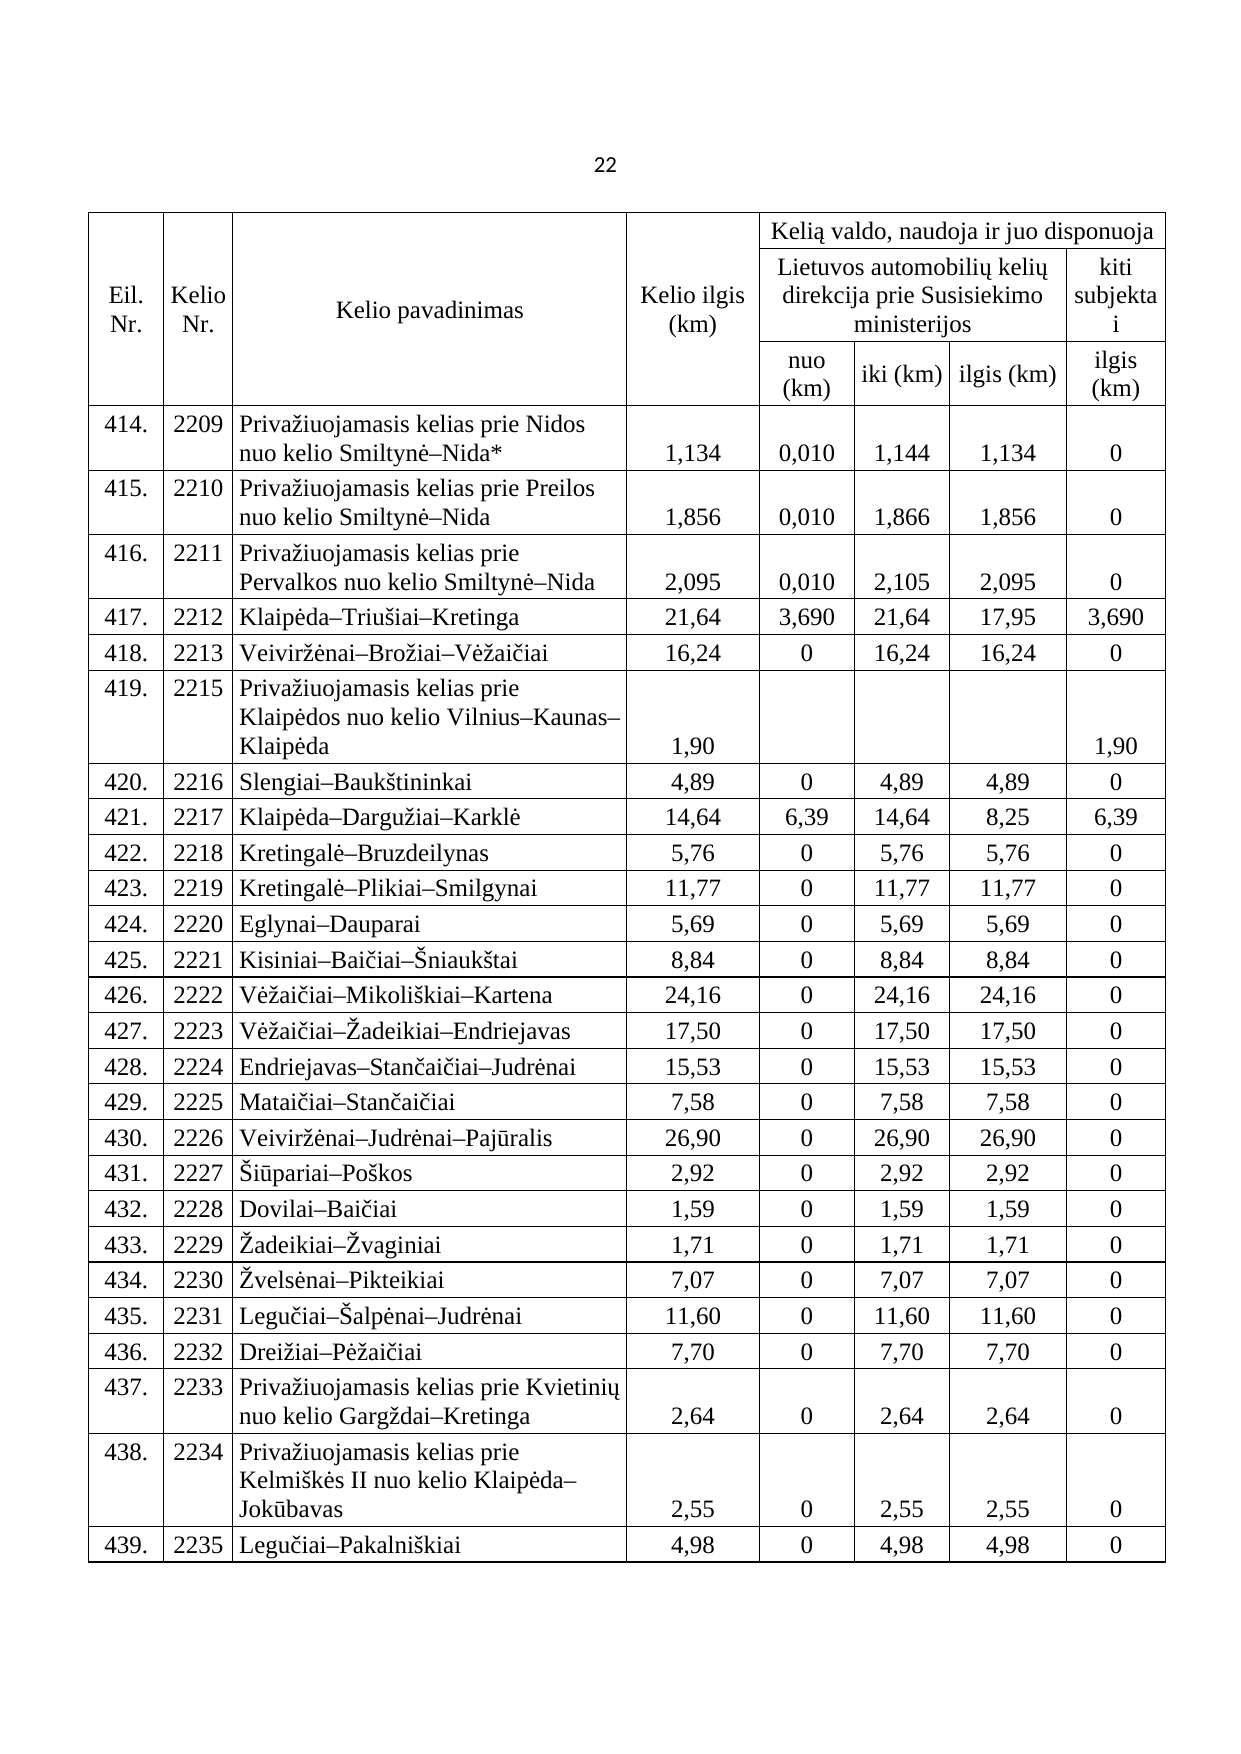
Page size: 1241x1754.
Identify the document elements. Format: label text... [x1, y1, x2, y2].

table_cell 4,98 [855, 1527, 949, 1561]
table_cell 2,64 [855, 1369, 949, 1433]
table_cell 7,58 [855, 1084, 949, 1119]
table_cell 2219 [164, 871, 232, 905]
table_cell 2229 [164, 1227, 232, 1261]
table_cell Šiūpariai–Poškos [233, 1156, 626, 1190]
table_cell 26,90 [855, 1120, 949, 1154]
table_cell 2233 [164, 1369, 232, 1433]
table_cell Veiviržėnai–Brožiai–Vėžaičiai [233, 635, 626, 669]
table_cell 0 [760, 1191, 854, 1226]
table_cell 21,64 [855, 599, 949, 634]
table_cell Klaipėda–Dargužiai–Karklė [233, 799, 626, 834]
table_cell 0 [1067, 1191, 1165, 1226]
table_cell 2223 [164, 1013, 232, 1048]
table_cell 0 [1067, 835, 1165, 869]
table_cell 16,24 [627, 635, 759, 669]
table_cell 0 [1067, 1434, 1165, 1526]
table_cell 11,77 [950, 871, 1066, 905]
table_cell Slengiai–Baukštininkai [233, 764, 626, 798]
table_cell 2225 [164, 1084, 232, 1119]
table_cell 438. [89, 1434, 163, 1526]
table_cell 0 [1067, 1527, 1165, 1561]
table_cell 14,64 [855, 799, 949, 834]
table_cell 1,59 [855, 1191, 949, 1226]
table_cell 0,010 [760, 406, 854, 469]
table_cell 1,134 [627, 406, 759, 469]
table_cell 0 [1067, 764, 1165, 798]
table_cell 1,71 [627, 1227, 759, 1261]
table_cell 0 [760, 764, 854, 798]
table_cell 5,76 [950, 835, 1066, 869]
table_cell 2,92 [950, 1156, 1066, 1190]
table_cell Mataičiai–Stančaičiai [233, 1084, 626, 1119]
table_cell 431. [89, 1156, 163, 1190]
table_cell 0 [1067, 978, 1165, 1012]
table_cell 0 [760, 1334, 854, 1368]
table_cell 0 [760, 1120, 854, 1154]
table_cell 0 [1067, 1263, 1165, 1297]
table_cell [950, 671, 1066, 763]
table_cell 1,59 [627, 1191, 759, 1226]
table_cell Kretingalė–Plikiai–Smilgynai [233, 871, 626, 905]
table_cell 5,76 [855, 835, 949, 869]
table_cell Žadeikiai–Žvaginiai [233, 1227, 626, 1261]
table_cell 0 [760, 1263, 854, 1297]
table_cell 11,77 [855, 871, 949, 905]
table_cell 0,010 [760, 471, 854, 534]
table_cell 432. [89, 1191, 163, 1226]
table_cell 0 [760, 871, 854, 905]
table_cell 7,07 [855, 1263, 949, 1297]
table_cell 6,39 [760, 799, 854, 834]
table_cell 424. [89, 906, 163, 941]
table_cell 2235 [164, 1527, 232, 1561]
table_cell 0 [760, 978, 854, 1012]
table_header Kelio pavadinimas [233, 213, 626, 405]
table_cell Žvelsėnai–Pikteikiai [233, 1263, 626, 1297]
table_cell 423. [89, 871, 163, 905]
table_cell Dreižiai–Pėžaičiai [233, 1334, 626, 1368]
table_cell 0 [760, 1156, 854, 1190]
table_cell 24,16 [627, 978, 759, 1012]
table_cell 5,76 [627, 835, 759, 869]
table_cell 425. [89, 942, 163, 976]
table_cell 0 [1067, 871, 1165, 905]
table_cell 7,70 [855, 1334, 949, 1368]
table_cell 21,64 [627, 599, 759, 634]
table_cell 1,856 [627, 471, 759, 534]
table_cell 11,60 [627, 1298, 759, 1333]
table_cell 2210 [164, 471, 232, 534]
table_cell Privažiuojamasis kelias prie Preilos nuo kelio Smiltynė–Nida [233, 471, 626, 534]
table_cell 2222 [164, 978, 232, 1012]
table_cell 0 [760, 906, 854, 941]
table_cell 24,16 [950, 978, 1066, 1012]
table_cell 1,856 [950, 471, 1066, 534]
table_cell iki (km) [855, 342, 949, 405]
table_cell 4,89 [950, 764, 1066, 798]
table_cell 7,07 [627, 1263, 759, 1297]
table_cell 417. [89, 599, 163, 634]
table_cell 3,690 [1067, 599, 1165, 634]
table_cell 15,53 [950, 1049, 1066, 1083]
table_cell 11,60 [855, 1298, 949, 1333]
table_cell 0 [760, 1049, 854, 1083]
table_cell 2,55 [950, 1434, 1066, 1526]
table_cell 0 [760, 1369, 854, 1433]
table_cell 2228 [164, 1191, 232, 1226]
table_cell 416. [89, 535, 163, 598]
table_cell 7,70 [950, 1334, 1066, 1368]
table_cell [855, 671, 949, 763]
table_cell 17,50 [950, 1013, 1066, 1048]
table_cell 428. [89, 1049, 163, 1083]
table_cell 1,144 [855, 406, 949, 469]
table_cell 433. [89, 1227, 163, 1261]
table_cell 0 [1067, 1298, 1165, 1333]
table_cell 2221 [164, 942, 232, 976]
table_cell 2,92 [627, 1156, 759, 1190]
table_cell Veiviržėnai–Judrėnai–Pajūralis [233, 1120, 626, 1154]
table_cell 2,64 [627, 1369, 759, 1433]
table_cell 0 [760, 1527, 854, 1561]
table_cell 7,58 [627, 1084, 759, 1119]
table_cell 2234 [164, 1434, 232, 1526]
table_cell 421. [89, 799, 163, 834]
table_cell Privažiuojamasis kelias prie Nidos nuo kelio Smiltynė–Nida* [233, 406, 626, 469]
table_cell ilgis (km) [1067, 342, 1165, 405]
table_cell [760, 671, 854, 763]
table_cell Privažiuojamasis kelias prie Kvietinių nuo kelio Gargždai–Kretinga [233, 1369, 626, 1433]
table_cell 11,60 [950, 1298, 1066, 1333]
table_cell 17,95 [950, 599, 1066, 634]
table_cell 415. [89, 471, 163, 534]
table_cell 1,90 [1067, 671, 1165, 763]
table_cell Privažiuojamasis kelias prie Pervalkos nuo kelio Smiltynė–Nida [233, 535, 626, 598]
table_cell ilgis (km) [950, 342, 1066, 405]
table_cell Vėžaičiai–Mikoliškiai–Kartena [233, 978, 626, 1012]
table_cell 0,010 [760, 535, 854, 598]
table_cell 418. [89, 635, 163, 669]
table_cell 16,24 [855, 635, 949, 669]
table_cell Kisiniai–Baičiai–Šniaukštai [233, 942, 626, 976]
table_cell 0 [1067, 1369, 1165, 1433]
table_cell 15,53 [627, 1049, 759, 1083]
table_cell 7,07 [950, 1263, 1066, 1297]
table_cell 1,866 [855, 471, 949, 534]
table_cell Lietuvos automobilių kelių direkcija prie Susisiekimo ministerijos [760, 249, 1066, 341]
table_cell 8,84 [855, 942, 949, 976]
table_cell 427. [89, 1013, 163, 1048]
table_cell 0 [760, 942, 854, 976]
table_cell 2227 [164, 1156, 232, 1190]
table_cell 0 [1067, 1013, 1165, 1048]
table_cell 2231 [164, 1298, 232, 1333]
table_cell Dovilai–Baičiai [233, 1191, 626, 1226]
table_cell 0 [760, 1434, 854, 1526]
table_cell 0 [1067, 1156, 1165, 1190]
table_cell 2230 [164, 1263, 232, 1297]
table_cell 434. [89, 1263, 163, 1297]
table_cell Endriejavas–Stančaičiai–Judrėnai [233, 1049, 626, 1083]
table_cell 436. [89, 1334, 163, 1368]
table_cell 0 [760, 1013, 854, 1048]
table_cell 5,69 [627, 906, 759, 941]
table_cell 8,25 [950, 799, 1066, 834]
table_cell Legučiai–Šalpėnai–Judrėnai [233, 1298, 626, 1333]
table_cell 2213 [164, 635, 232, 669]
table_cell 1,90 [627, 671, 759, 763]
table_header Eil. Nr. [89, 213, 163, 405]
table_cell 2209 [164, 406, 232, 469]
table_cell 430. [89, 1120, 163, 1154]
table_cell 2212 [164, 599, 232, 634]
table_cell 2,55 [627, 1434, 759, 1526]
table_header Kelią valdo, naudoja ir juo disponuoja [760, 213, 1165, 248]
table_cell 0 [1067, 635, 1165, 669]
table_cell 1,59 [950, 1191, 1066, 1226]
table_cell 2217 [164, 799, 232, 834]
table_cell 2215 [164, 671, 232, 763]
table_cell 4,98 [627, 1527, 759, 1561]
table_cell Legučiai–Pakalniškiai [233, 1527, 626, 1561]
table_cell 2211 [164, 535, 232, 598]
table_cell 8,84 [627, 942, 759, 976]
table_cell 0 [1067, 406, 1165, 469]
table_cell 2218 [164, 835, 232, 869]
table_header Kelio ilgis (km) [627, 213, 759, 405]
table_cell 0 [760, 635, 854, 669]
table_cell 2,095 [950, 535, 1066, 598]
table_cell 2226 [164, 1120, 232, 1154]
table_cell 15,53 [855, 1049, 949, 1083]
table_cell 1,71 [855, 1227, 949, 1261]
table_cell 426. [89, 978, 163, 1012]
table_cell Privažiuojamasis kelias prie Klaipėdos nuo kelio Vilnius–Kaunas–Klaipėda [233, 671, 626, 763]
table_cell 24,16 [855, 978, 949, 1012]
table_cell 435. [89, 1298, 163, 1333]
table_cell 437. [89, 1369, 163, 1433]
table_cell 1,71 [950, 1227, 1066, 1261]
table_cell 0 [1067, 1084, 1165, 1119]
table_cell 17,50 [627, 1013, 759, 1048]
table_cell 11,77 [627, 871, 759, 905]
table_cell 439. [89, 1527, 163, 1561]
table_header Kelio Nr. [164, 213, 232, 405]
table_cell kiti subjektai [1067, 249, 1165, 341]
table_cell 0 [760, 835, 854, 869]
table_cell 6,39 [1067, 799, 1165, 834]
table_cell 2,105 [855, 535, 949, 598]
table_cell 0 [760, 1084, 854, 1119]
table_cell Privažiuojamasis kelias prie Kelmiškės II nuo kelio Klaipėda–Jokūbavas [233, 1434, 626, 1526]
table_cell 2220 [164, 906, 232, 941]
table_cell 7,58 [950, 1084, 1066, 1119]
table_cell 4,89 [627, 764, 759, 798]
table_cell 2,095 [627, 535, 759, 598]
table_cell 2232 [164, 1334, 232, 1368]
table_cell 0 [1067, 535, 1165, 598]
table_cell Eglynai–Dauparai [233, 906, 626, 941]
table_cell 5,69 [950, 906, 1066, 941]
table_cell 16,24 [950, 635, 1066, 669]
table_cell Vėžaičiai–Žadeikiai–Endriejavas [233, 1013, 626, 1048]
table_cell 3,690 [760, 599, 854, 634]
table_cell 0 [1067, 471, 1165, 534]
table_cell 420. [89, 764, 163, 798]
table_cell 429. [89, 1084, 163, 1119]
table_cell 17,50 [855, 1013, 949, 1048]
table_cell 26,90 [950, 1120, 1066, 1154]
table_cell 414. [89, 406, 163, 469]
table_cell 0 [1067, 906, 1165, 941]
table_cell 0 [1067, 942, 1165, 976]
table_cell 0 [1067, 1334, 1165, 1368]
table_cell 0 [760, 1298, 854, 1333]
table_cell 5,69 [855, 906, 949, 941]
table_cell 1,134 [950, 406, 1066, 469]
table_cell 0 [760, 1227, 854, 1261]
table_cell 4,89 [855, 764, 949, 798]
table_cell nuo (km) [760, 342, 854, 405]
table_cell 8,84 [950, 942, 1066, 976]
table_cell 2,64 [950, 1369, 1066, 1433]
table_cell Kretingalė–Bruzdeilynas [233, 835, 626, 869]
table_cell 419. [89, 671, 163, 763]
table_cell 14,64 [627, 799, 759, 834]
table_cell 4,98 [950, 1527, 1066, 1561]
table_cell 422. [89, 835, 163, 869]
table_cell 7,70 [627, 1334, 759, 1368]
table_cell 2224 [164, 1049, 232, 1083]
table_cell 2216 [164, 764, 232, 798]
table_cell 26,90 [627, 1120, 759, 1154]
table_cell 0 [1067, 1120, 1165, 1154]
table_cell 2,55 [855, 1434, 949, 1526]
table_cell 0 [1067, 1227, 1165, 1261]
table_cell Klaipėda–Triušiai–Kretinga [233, 599, 626, 634]
table_cell 0 [1067, 1049, 1165, 1083]
table_cell 2,92 [855, 1156, 949, 1190]
